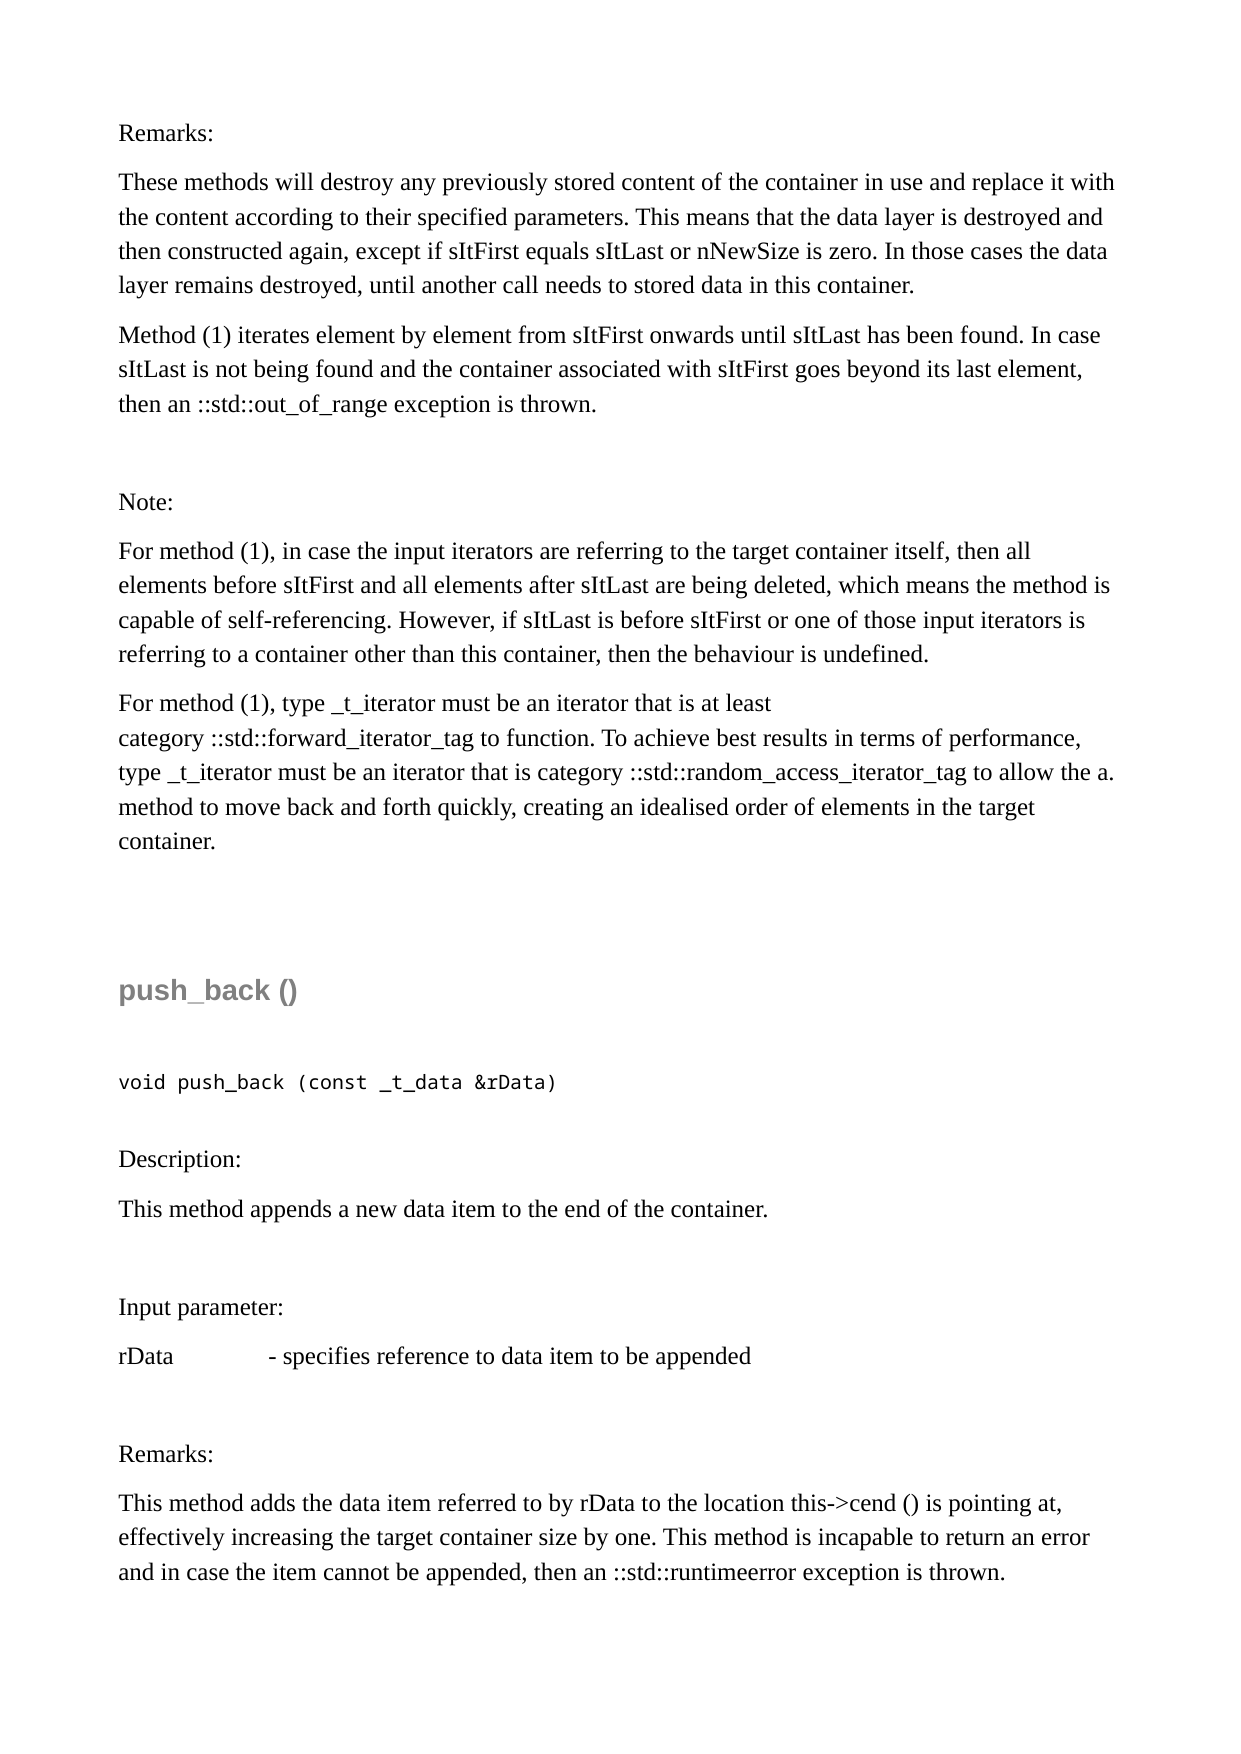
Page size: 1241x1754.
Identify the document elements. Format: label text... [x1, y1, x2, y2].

text Note: [118, 487, 1122, 516]
text This method adds the data item referred to by rData to the location this->cend () is pointing at, effectively increasing the target container size by one. This method is incapable to return an error and in case the item cannot be appended, then an ::std::runtimeerror exception is thrown. [118, 1488, 1122, 1586]
text For method (1), in case the input iterators are referring to the target container itself, then all elements before sItFirst and all elements after sItLast are being deleted, which means the method is capable of self-referencing. However, if sItLast is before sItFirst or one of those input iterators is referring to a container other than this container, then the behaviour is undefined. [118, 536, 1122, 668]
text Remarks: [118, 118, 1122, 147]
text Description: [118, 1144, 1122, 1173]
text void push_back (const _t_data &rData) [118, 1068, 1122, 1096]
text For method (1), type _t_iterator must be an iterator that is at least category ::std::forward_iterator_tag to function. To achieve best results in terms of performance, type _t_iterator must be an iterator that is category ::std::random_access_iterator_tag to allow the a. method to move back and forth quickly, creating an idealised order of elements in the target container. [118, 688, 1122, 855]
text This method appends a new data item to the end of the container. [118, 1194, 1122, 1222]
subtitle push_back () [118, 973, 1122, 1007]
text Method (1) iterates element by element from sItFirst onwards until sItLast has been found. In case sItLast is not being found and the container associated with sItFirst goes beyond its last element, then an ::std::out_of_range exception is thrown. [118, 320, 1122, 417]
text These methods will destroy any previously stored content of the container in use and replace it with the content according to their specified parameters. This means that the data layer is destroyed and then constructed again, except if sItFirst equals sItLast or nNewSize is zero. In those cases the data layer remains destroyed, until another call needs to stored data in this container. [118, 167, 1122, 299]
text rData - specifies reference to data item to be appended [118, 1341, 1122, 1369]
text Input parameter: [118, 1292, 1122, 1321]
text Remarks: [118, 1439, 1122, 1468]
